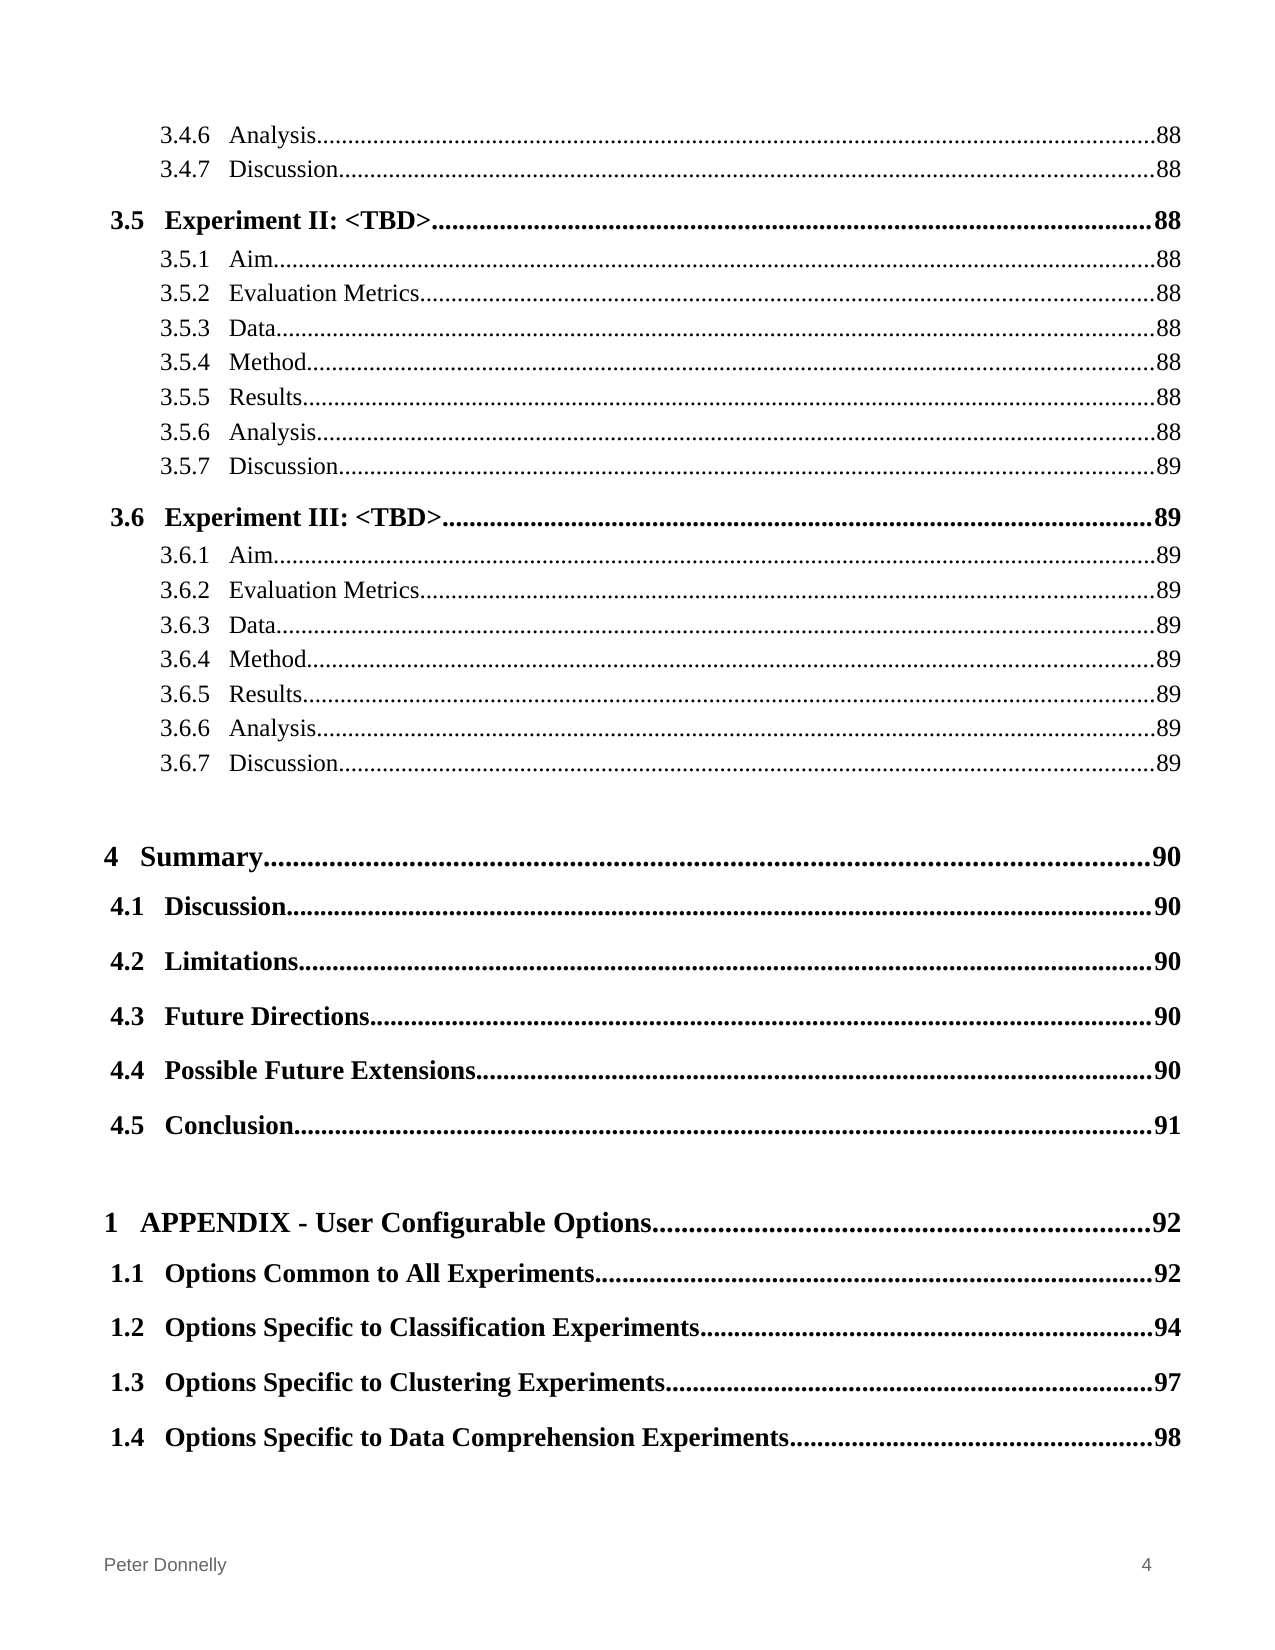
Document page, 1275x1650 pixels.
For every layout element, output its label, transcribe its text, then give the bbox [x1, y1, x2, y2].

text 3.5 Experiment II: <TBD> 88 [103, 204, 1181, 235]
text 3.6.7 Discussion 89 [154, 748, 1181, 777]
text 3.5.3 Data 88 [154, 313, 1181, 342]
text 1.2 Options Specific to Classification Experiments 94 [103, 1311, 1181, 1343]
text 4 Summary 90 [103, 839, 1181, 872]
text 1.4 Options Specific to Data Comprehension Experiments 98 [103, 1421, 1181, 1452]
text 3.5.5 Results 88 [154, 382, 1181, 411]
text 4.3 Future Directions 90 [103, 1000, 1181, 1031]
text 3.6 Experiment III: <TBD> 89 [103, 501, 1181, 532]
text 1 APPENDIX - User Configurable Options 92 [103, 1205, 1181, 1239]
text 3.6.3 Data 89 [154, 610, 1181, 638]
text 3.6.6 Analysis 89 [154, 713, 1181, 742]
text 3.6.5 Results 89 [154, 679, 1181, 708]
text 3.6.2 Evaluation Metrics 89 [154, 575, 1181, 604]
text 3.4.7 Discussion 88 [154, 154, 1181, 183]
text 1.3 Options Specific to Clustering Experiments 97 [103, 1366, 1181, 1397]
text 1.1 Options Common to All Experiments 92 [103, 1257, 1181, 1288]
text 4.2 Limitations 90 [103, 945, 1181, 976]
text 3.5.2 Evaluation Metrics 88 [154, 278, 1181, 307]
text 3.6.1 Aim 89 [154, 541, 1181, 569]
text 3.5.4 Method 88 [154, 347, 1181, 376]
text 3.6.4 Method 89 [154, 644, 1181, 673]
text 4.1 Discussion 90 [103, 890, 1181, 921]
text 3.5.6 Analysis 88 [154, 417, 1181, 445]
text 4.4 Possible Future Extensions 90 [103, 1054, 1181, 1086]
text 3.5.7 Discussion 89 [154, 451, 1181, 480]
text 3.5.1 Aim 88 [154, 244, 1181, 272]
text 4.5 Conclusion 91 [103, 1109, 1181, 1140]
text 3.4.6 Analysis 88 [154, 120, 1181, 148]
